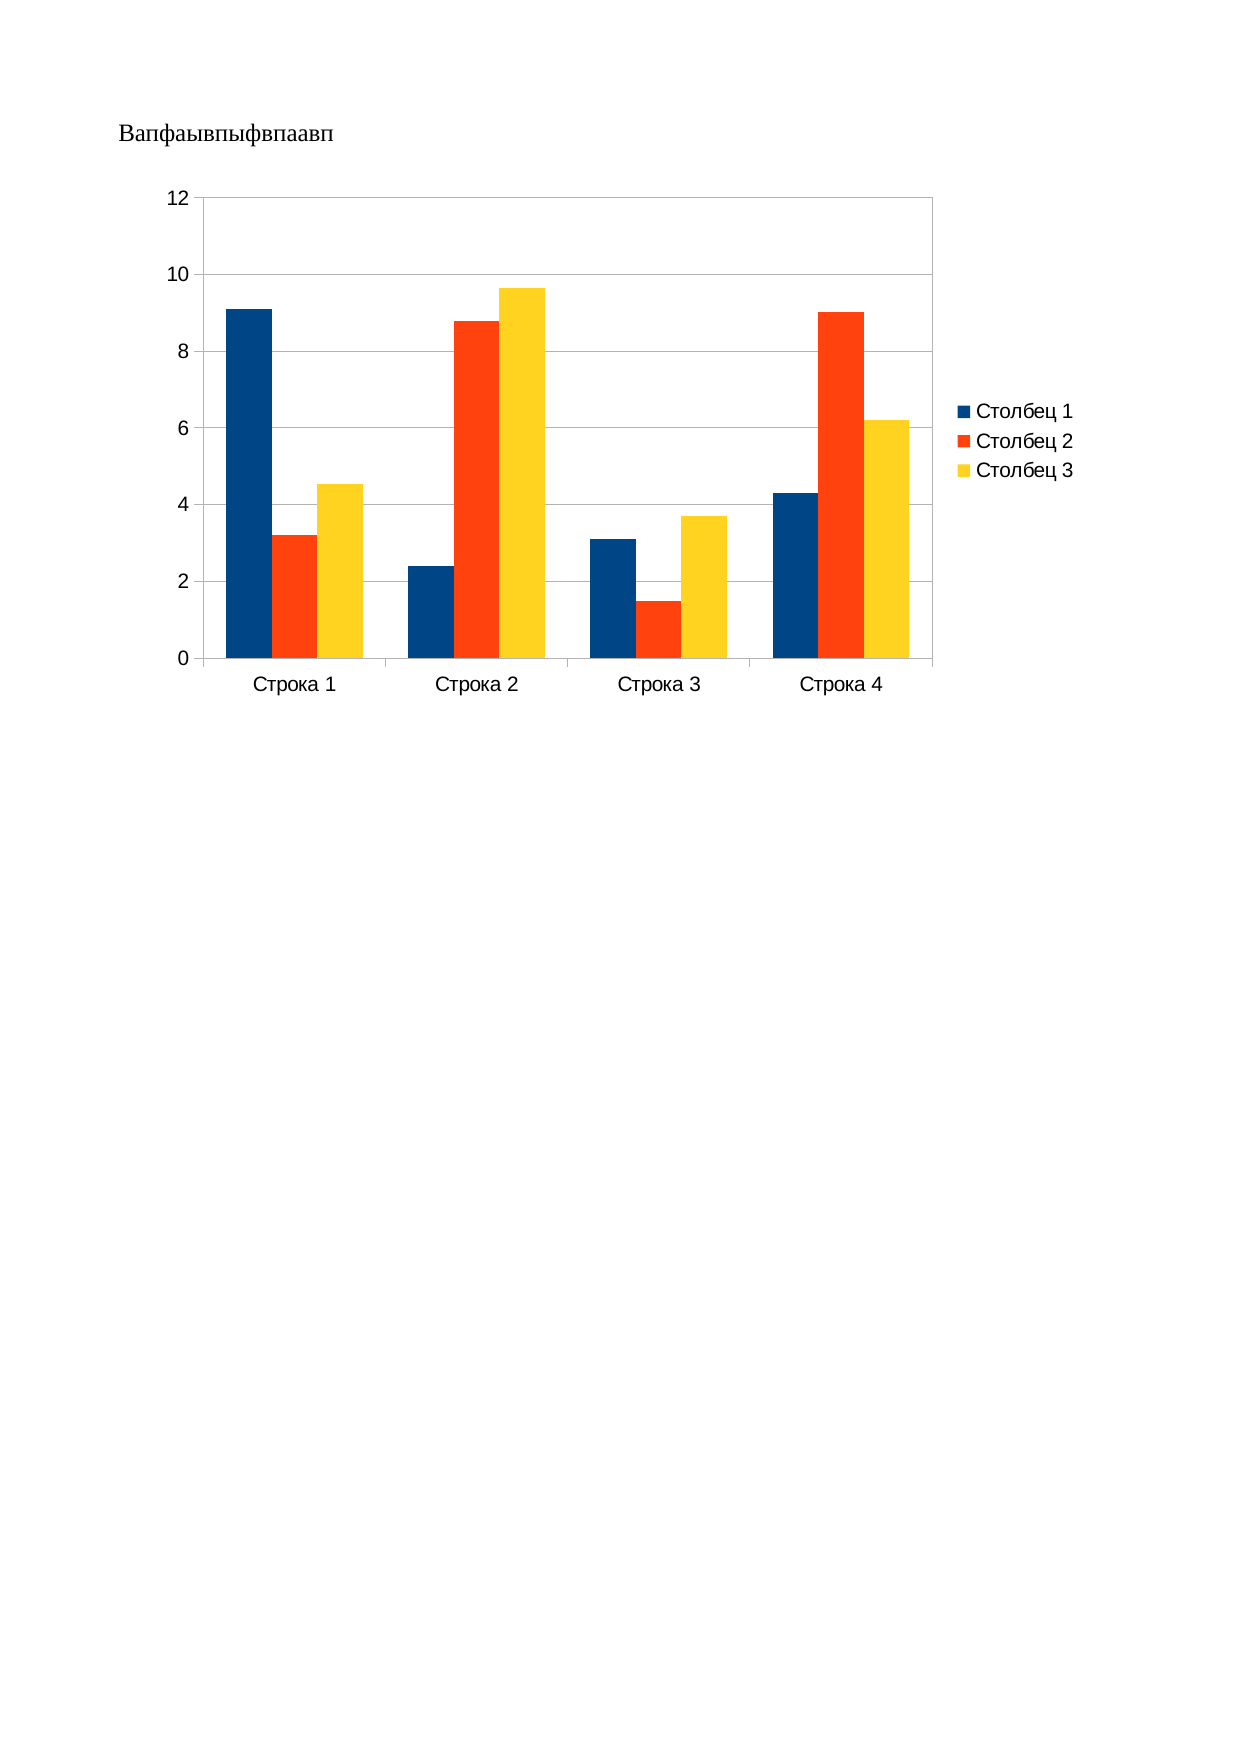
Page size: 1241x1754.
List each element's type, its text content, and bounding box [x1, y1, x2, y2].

text Вапфаывпыфвпаавп [118, 118, 1122, 147]
